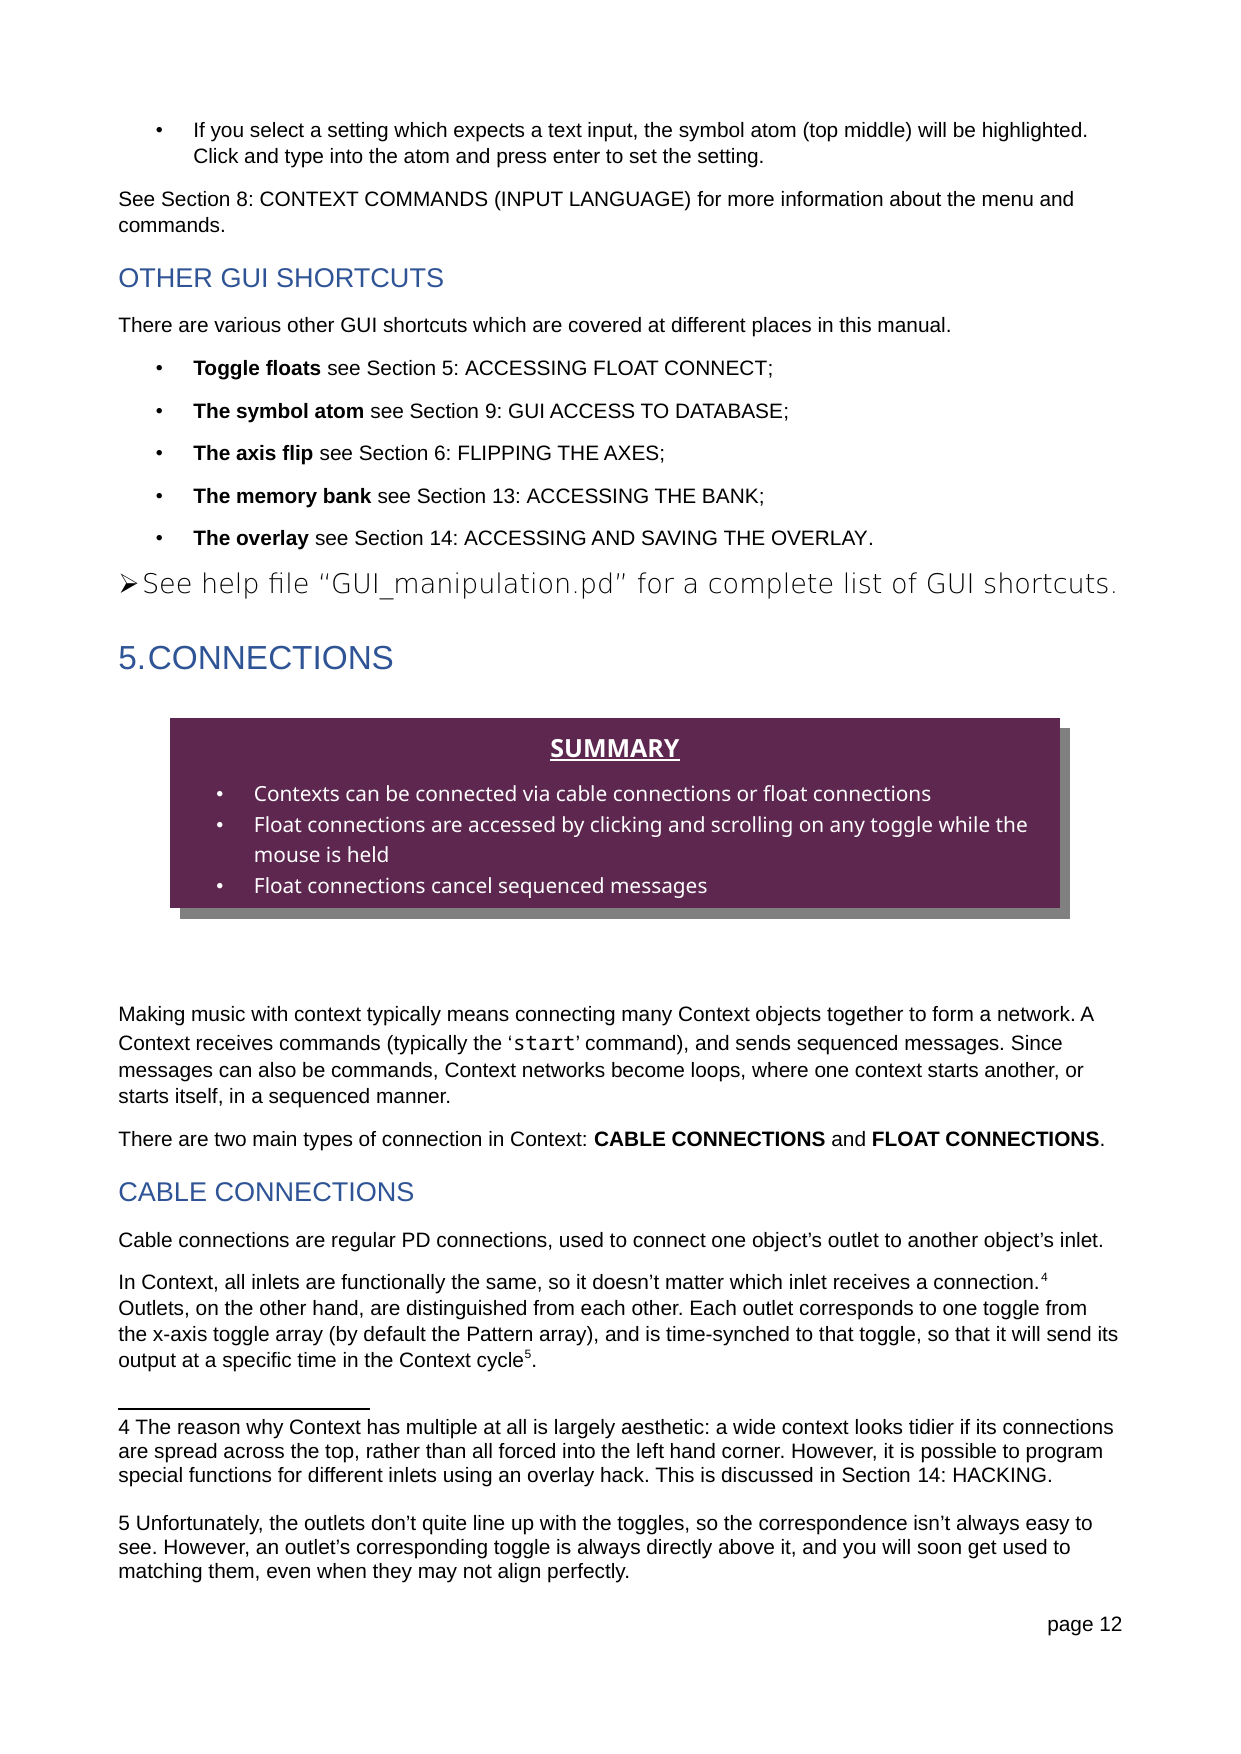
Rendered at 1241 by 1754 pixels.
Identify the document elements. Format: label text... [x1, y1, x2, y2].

subtitle CONNECTIONS [118, 638, 1122, 677]
text There are various other GUI shortcuts which are covered at different places in this manual. [118, 313, 1122, 337]
subtitle SUMMARY [179, 731, 1051, 765]
list Toggle floats see Section 5: ACCESSING FLOAT CONNECT; [156, 356, 1122, 380]
subtitle CABLE CONNECTIONS [118, 1176, 1122, 1207]
list The memory bank see Section 13: ACCESSING THE BANK; [156, 484, 1122, 508]
list See help file “GUI_manipulation.pd” for a complete list of GUI shortcuts. [118, 569, 1122, 600]
text There are two main types of connection in Context: CABLE CONNECTIONS and FLOAT CONNECTIONS. [118, 1127, 1122, 1151]
text In Context, all inlets are functionally the same, so it doesn’t matter which inlet receives a connection. Outlets, on the other hand, are distinguished from each other. Each outlet corresponds to one toggle from the x-axis toggle array (by default the Pattern array), and is time-synched to that toggle, so that it will send its output at a specific time in the Context cycle. [118, 1270, 1122, 1372]
text Cable connections are regular PD connections, used to connect one object’s outlet to another object’s inlet. [118, 1228, 1122, 1252]
list Float connections cancel sequenced messages [216, 871, 1051, 899]
list Contexts can be connected via cable connections or float connections [216, 779, 1051, 808]
text Unfortunately, the outlets don’t quite line up with the toggles, so the correspondence isn’t always easy to see. However, an outlet’s corresponding toggle is always directly above it, and you will soon get used to matching them, even when they may not align perfectly. [118, 1511, 1122, 1582]
text See Section 8: CONTEXT COMMANDS (INPUT LANGUAGE) for more information about the menu and commands. [118, 187, 1122, 236]
list Float connections are accessed by clicking and scrolling on any toggle while the mouse is held [216, 810, 1051, 869]
list If you select a setting which expects a text input, the symbol atom (top middle) will be highlighted. Click and type into the atom and press enter to set the setting. [156, 118, 1122, 168]
list The axis flip see Section 6: FLIPPING THE AXES; [156, 441, 1122, 465]
list The symbol atom see Section 9: GUI ACCESS TO DATABASE; [156, 398, 1122, 422]
text The reason why Context has multiple at all is largely aesthetic: a wide context looks tidier if its connections are spread across the top, rather than all forced into the left hand corner. However, it is possible to program special functions for different inlets using an overlay hack. This is discussed in Section 14: HACKING. [118, 1415, 1122, 1487]
subtitle OTHER GUI SHORTCUTS [118, 262, 1122, 293]
list The overlay see Section 14: ACCESSING AND SAVING THE OVERLAY. [156, 526, 1122, 550]
text Making music with context typically means connecting many Context objects together to form a network. A Context receives commands (typically the ‘start’ command), and sends sequenced messages. Since messages can also be commands, Context networks become loops, where one context starts another, or starts itself, in a sequenced manner. [118, 1002, 1122, 1108]
